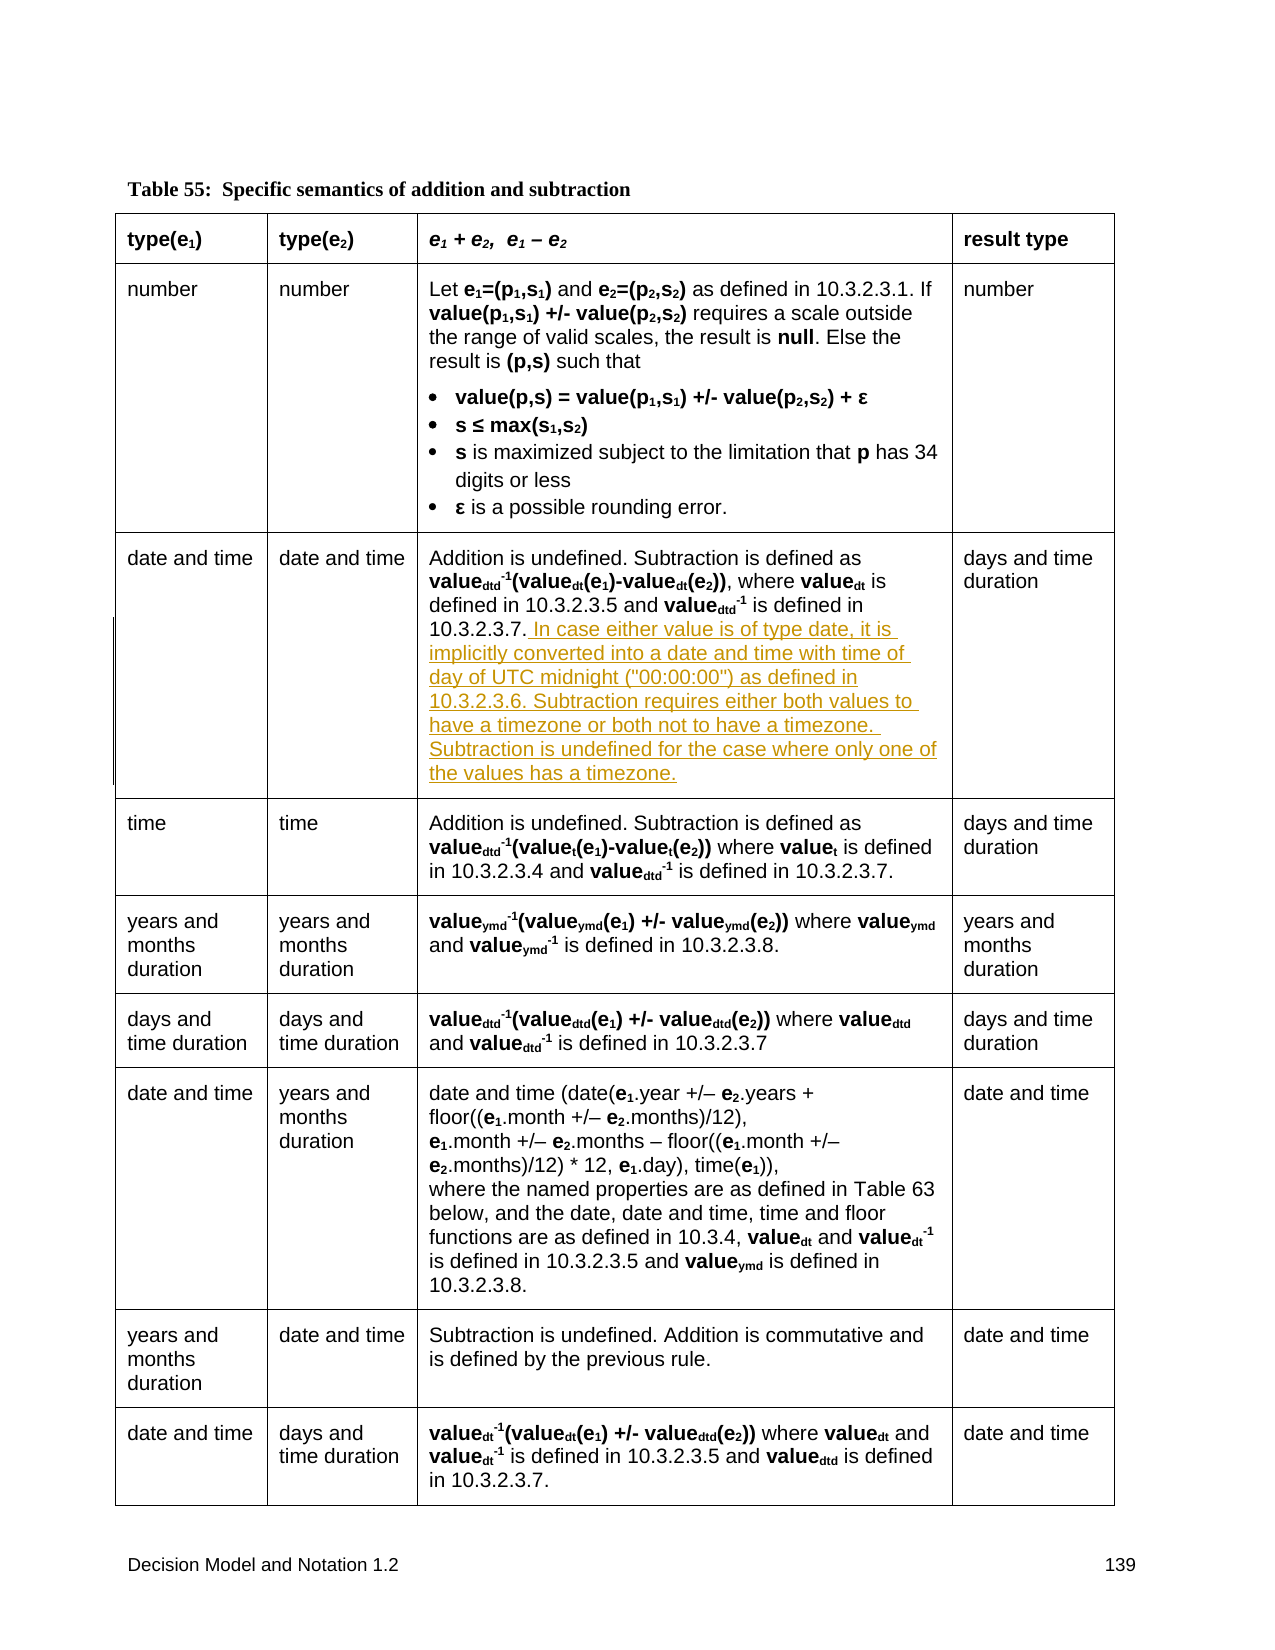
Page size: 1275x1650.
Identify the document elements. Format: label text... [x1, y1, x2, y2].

table_cell days and time duration [953, 799, 1114, 895]
table_header e1 + e2, e1 – e2 [418, 214, 952, 263]
table_cell Subtraction is undefined. Addition is commutative and is defined by the previous rule. [418, 1310, 952, 1407]
table_cell date and time [116, 533, 267, 797]
table_header type(e1) [116, 214, 267, 263]
table_cell years and months duration [268, 1068, 417, 1309]
table_cell date and time [953, 1068, 1114, 1309]
table_cell days and time duration [116, 994, 267, 1067]
table_cell Addition is undefined. Subtraction is defined as valuedtd-1(valuet(e1)-valuet(e2)) where valuet is defined in 10.3.2.3.4 and valuedtd-1 is defined in 10.3.2.3.7. [418, 799, 952, 895]
table_cell days and time duration [268, 1408, 417, 1505]
table_cell date and time [268, 1310, 417, 1407]
table_cell days and time duration [953, 994, 1114, 1067]
table_cell number [116, 264, 267, 532]
table_cell valueymd-1(valueymd(e1) +/- valueymd(e2)) where valueymd and valueymd-1 is defined in 10.3.2.3.8. [418, 896, 952, 993]
table_cell years and months duration [953, 896, 1114, 993]
table_cell number [953, 264, 1114, 532]
table_cell date and time [116, 1068, 267, 1309]
table_cell time [116, 799, 267, 895]
table_cell valuedtd-1(valuedtd(e1) +/- valuedtd(e2)) where valuedtd and valuedtd-1 is defined in 10.3.2.3.7 [418, 994, 952, 1067]
table_cell date and time [953, 1310, 1114, 1407]
table_header type(e2) [268, 214, 417, 263]
table_cell days and time duration [268, 994, 417, 1067]
table_cell date and time (date(e1.year +/– e2.years + floor((e1.month +/– e2.months)/12), e1.month +/– e2.months – floor((e1.month +/– e2.months)/12) * 12, e1.day), time(e1)), where the named properties are as defined in Table 60 below, and the date, date and time, time and floor functions are as defined in 10.3.4, valuedt and valuedt-1 is defined in 10.3.2.3.5 and valueymd is defined in 10.3.2.3.8. [418, 1068, 952, 1309]
table_cell years and months duration [116, 1310, 267, 1407]
table_cell date and time [953, 1408, 1114, 1505]
table_cell years and months duration [116, 896, 267, 993]
table_cell Let e1=(p1,s1) and e2=(p2,s2) as defined in 10.3.2.3.1. If value(p1,s1) +/- value(p2,s2) requires a scale outside the range of valid scales, the result is null. Else the result is (p,s) such that value(p,s) = value(p1,s1) +/- value(p2,s2) + ε s ≤ max(s1,s2) s is maximized subject to the limitation that p has 34 digits or less ε is a possible rounding error. [418, 264, 952, 532]
table_cell valuedt-1(valuedt(e1) +/- valuedtd(e2)) where valuedt and valuedt-1 is defined in 10.3.2.3.5 and valuedtd is defined in 10.3.2.3.7. [418, 1408, 952, 1505]
table_cell date and time [268, 533, 417, 797]
text Table 52: Specific semantics of addition and subtraction [127, 176, 1147, 201]
table_cell number [268, 264, 417, 532]
table_cell date and time [116, 1408, 267, 1505]
table_cell time [268, 799, 417, 895]
table_cell days and time duration [953, 533, 1114, 797]
table_header result type [953, 214, 1114, 263]
table_cell years and months duration [268, 896, 417, 993]
table_cell Addition is undefined. Subtraction is defined as valuedtd-1(valuedt(e1)-valuedt(e2)), where valuedt is defined in 10.3.2.3.5 and valuedtd-1 is defined in 10.3.2.3.7. In case either value is of type date, it is implicitly converted into a date and time with time of day of UTC midnight ("00:00:00") as defined in 10.3.2.3.6. Subtraction requires either both values to have a timezone or both not to have a timezone. Subtraction is undefined for the case where only one of the values has a timezone. [418, 533, 952, 797]
